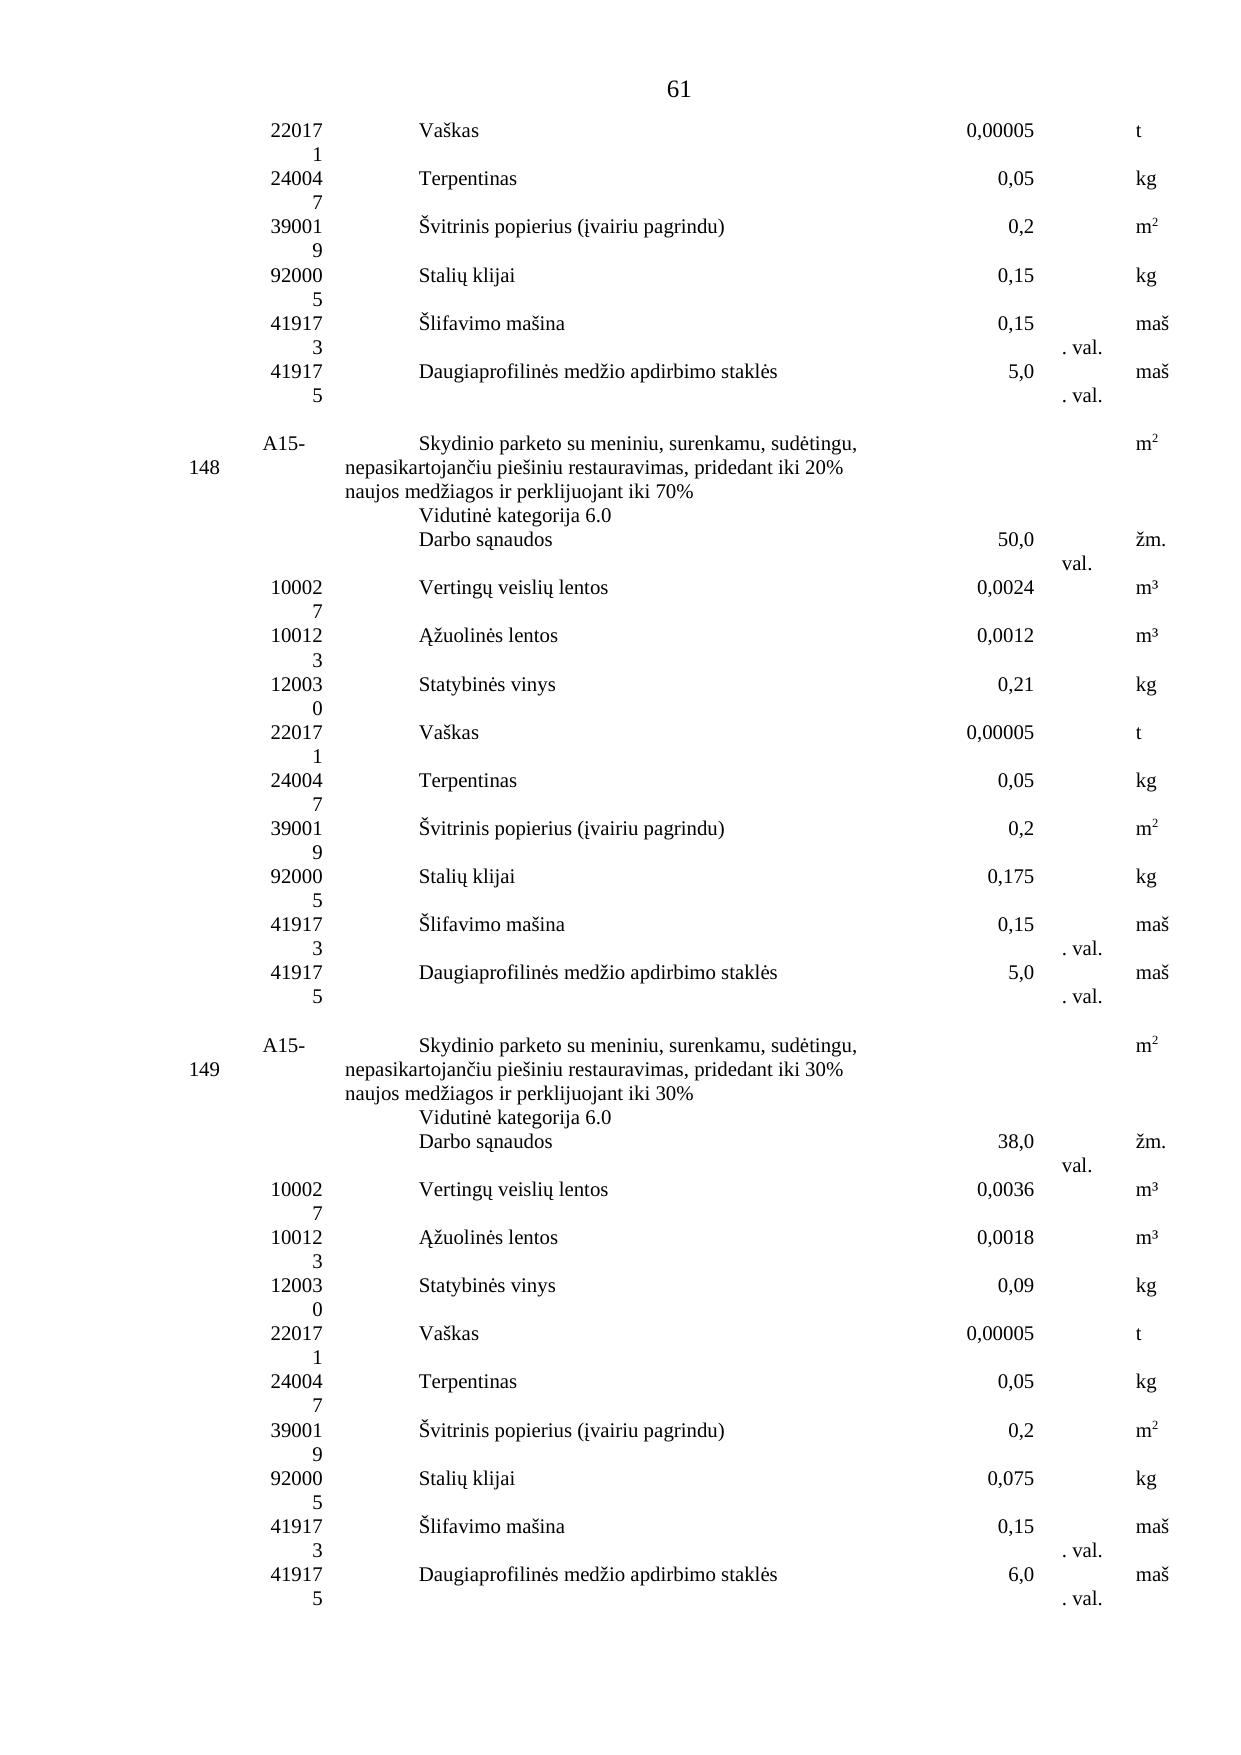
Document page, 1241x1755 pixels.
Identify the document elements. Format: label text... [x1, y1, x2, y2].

table_cell Švitrinis popierius (įvairiu pagrindu) [334, 1418, 874, 1466]
table_cell m2 [1050, 431, 1181, 503]
table_cell 0,00005 [875, 118, 1050, 166]
table_cell m2 [1050, 214, 1181, 262]
table_cell 419173 [177, 912, 334, 960]
table_cell žm. val. [1050, 527, 1181, 575]
table_cell 220171 [177, 118, 334, 166]
table_cell maš. val. [1050, 960, 1181, 1008]
table_cell Skydinio parketo su meniniu, surenkamu, sudėtingu, nepasikartojančiu piešiniu restauravimas, pridedant iki 30% naujos medžiagos ir perklijuojant iki 30% [334, 1033, 874, 1105]
table_cell [1050, 1105, 1181, 1129]
table_cell kg [1050, 1466, 1181, 1514]
table_cell [875, 1610, 1050, 1634]
table_cell maš. val. [1050, 1514, 1181, 1562]
table_cell [1050, 503, 1181, 527]
table_cell Skydinio parketo su meniniu, surenkamu, sudėtingu, nepasikartojančiu piešiniu restauravimas, pridedant iki 20% naujos medžiagos ir perklijuojant iki 70% [334, 431, 874, 503]
table_cell [875, 431, 1050, 503]
table_cell 0,09 [875, 1273, 1050, 1321]
table_cell kg [1050, 1273, 1181, 1321]
table_cell maš. val. [1050, 1562, 1181, 1610]
table_cell Stalių klijai [334, 864, 874, 912]
table_cell Vaškas [334, 1321, 874, 1369]
table_cell [875, 407, 1050, 431]
table_cell Švitrinis popierius (įvairiu pagrindu) [334, 816, 874, 864]
table_cell 0,075 [875, 1466, 1050, 1514]
table_cell 0,00005 [875, 1321, 1050, 1369]
table_cell kg [1050, 166, 1181, 214]
table_cell 220171 [177, 720, 334, 768]
table_cell [1050, 1009, 1181, 1032]
table_cell 0,175 [875, 864, 1050, 912]
table_cell 120030 [177, 1273, 334, 1321]
table_cell 240047 [177, 166, 334, 214]
table_cell 0,15 [875, 311, 1050, 359]
table_cell Stalių klijai [334, 263, 874, 311]
table_cell Švitrinis popierius (įvairiu pagrindu) [334, 214, 874, 262]
table_cell [1050, 1610, 1181, 1634]
table_cell Daugiaprofilinės medžio apdirbimo staklės [334, 359, 874, 407]
table_cell 419175 [177, 359, 334, 407]
table_cell 390019 [177, 214, 334, 262]
table_cell [177, 1105, 334, 1129]
table_cell Šlifavimo mašina [334, 912, 874, 960]
table_cell [334, 1009, 874, 1032]
table_cell Ąžuolinės lentos [334, 1225, 874, 1273]
table_cell Darbo sąnaudos [334, 1129, 874, 1177]
table_cell 50,0 [875, 527, 1050, 575]
table_cell [177, 407, 334, 431]
table_cell Daugiaprofilinės medžio apdirbimo staklės [334, 1562, 874, 1610]
table_cell Vaškas [334, 118, 874, 166]
table_cell 240047 [177, 1369, 334, 1417]
table_cell t [1050, 1321, 1181, 1369]
table_cell 419175 [177, 960, 334, 1008]
table_cell Vidutinė kategorija 6.0 [334, 1105, 874, 1129]
table_cell [334, 407, 874, 431]
table_cell 0,0024 [875, 575, 1050, 623]
table_cell 100027 [177, 1177, 334, 1225]
table_cell kg [1050, 768, 1181, 816]
table_cell t [1050, 118, 1181, 166]
table_cell m³ [1050, 624, 1181, 672]
table_cell 0,00005 [875, 720, 1050, 768]
table_cell žm. val. [1050, 1129, 1181, 1177]
table_cell Šlifavimo mašina [334, 1514, 874, 1562]
table_cell [334, 1610, 874, 1634]
table_cell 0,15 [875, 1514, 1050, 1562]
table_cell kg [1050, 672, 1181, 720]
table_cell Vaškas [334, 720, 874, 768]
table_cell 6,0 [875, 1562, 1050, 1610]
table_cell 0,15 [875, 912, 1050, 960]
table_cell maš. val. [1050, 912, 1181, 960]
table_cell t [1050, 720, 1181, 768]
table_cell [875, 1033, 1050, 1105]
table_cell 0,2 [875, 214, 1050, 262]
table_cell 920005 [177, 1466, 334, 1514]
table_cell Statybinės vinys [334, 672, 874, 720]
table_cell [177, 1009, 334, 1032]
table_cell Vidutinė kategorija 6.0 [334, 503, 874, 527]
table_cell Darbo sąnaudos [334, 527, 874, 575]
table_cell 100123 [177, 624, 334, 672]
table_cell 0,2 [875, 1418, 1050, 1466]
table_cell Stalių klijai [334, 1466, 874, 1514]
table_cell Vertingų veislių lentos [334, 575, 874, 623]
table_cell 419175 [177, 1562, 334, 1610]
table_cell 0,15 [875, 263, 1050, 311]
table_cell [875, 1105, 1050, 1129]
table_cell m2 [1050, 1418, 1181, 1466]
table_cell 0,05 [875, 166, 1050, 214]
table_cell 920005 [177, 864, 334, 912]
table_cell m³ [1050, 575, 1181, 623]
table_cell maš. val. [1050, 311, 1181, 359]
table_cell 240047 [177, 768, 334, 816]
table_cell [875, 503, 1050, 527]
table_cell m³ [1050, 1177, 1181, 1225]
table_cell Daugiaprofilinės medžio apdirbimo staklės [334, 960, 874, 1008]
table_cell 0,0018 [875, 1225, 1050, 1273]
table_cell 5,0 [875, 960, 1050, 1008]
table_cell Terpentinas [334, 768, 874, 816]
table_cell 100027 [177, 575, 334, 623]
table_cell 390019 [177, 1418, 334, 1466]
table_cell A15-149 [177, 1033, 334, 1105]
table_cell 0,05 [875, 1369, 1050, 1417]
table_cell m2 [1050, 1033, 1181, 1105]
table_cell [177, 1610, 334, 1634]
table_cell Terpentinas [334, 1369, 874, 1417]
table_cell 120030 [177, 672, 334, 720]
table_cell [177, 1129, 334, 1177]
table_cell Terpentinas [334, 166, 874, 214]
table_cell 0,05 [875, 768, 1050, 816]
table_cell [875, 1009, 1050, 1032]
table_cell 0,0012 [875, 624, 1050, 672]
table_cell 419173 [177, 1514, 334, 1562]
table_cell kg [1050, 263, 1181, 311]
table_cell m³ [1050, 1225, 1181, 1273]
table_cell 419173 [177, 311, 334, 359]
table_cell 920005 [177, 263, 334, 311]
table_cell 100123 [177, 1225, 334, 1273]
table_cell maš. val. [1050, 359, 1181, 407]
table_cell 390019 [177, 816, 334, 864]
table_cell Vertingų veislių lentos [334, 1177, 874, 1225]
table_cell Ąžuolinės lentos [334, 624, 874, 672]
table_cell A15-148 [177, 431, 334, 503]
table_cell Statybinės vinys [334, 1273, 874, 1321]
table_cell m2 [1050, 816, 1181, 864]
table_cell 220171 [177, 1321, 334, 1369]
table_cell kg [1050, 1369, 1181, 1417]
table_cell 0,21 [875, 672, 1050, 720]
table_cell 5,0 [875, 359, 1050, 407]
table_cell 0,0036 [875, 1177, 1050, 1225]
table_cell 38,0 [875, 1129, 1050, 1177]
table_cell [177, 503, 334, 527]
table_cell 0,2 [875, 816, 1050, 864]
table_cell Šlifavimo mašina [334, 311, 874, 359]
table_cell [1050, 407, 1181, 431]
table_cell [177, 527, 334, 575]
table_cell kg [1050, 864, 1181, 912]
